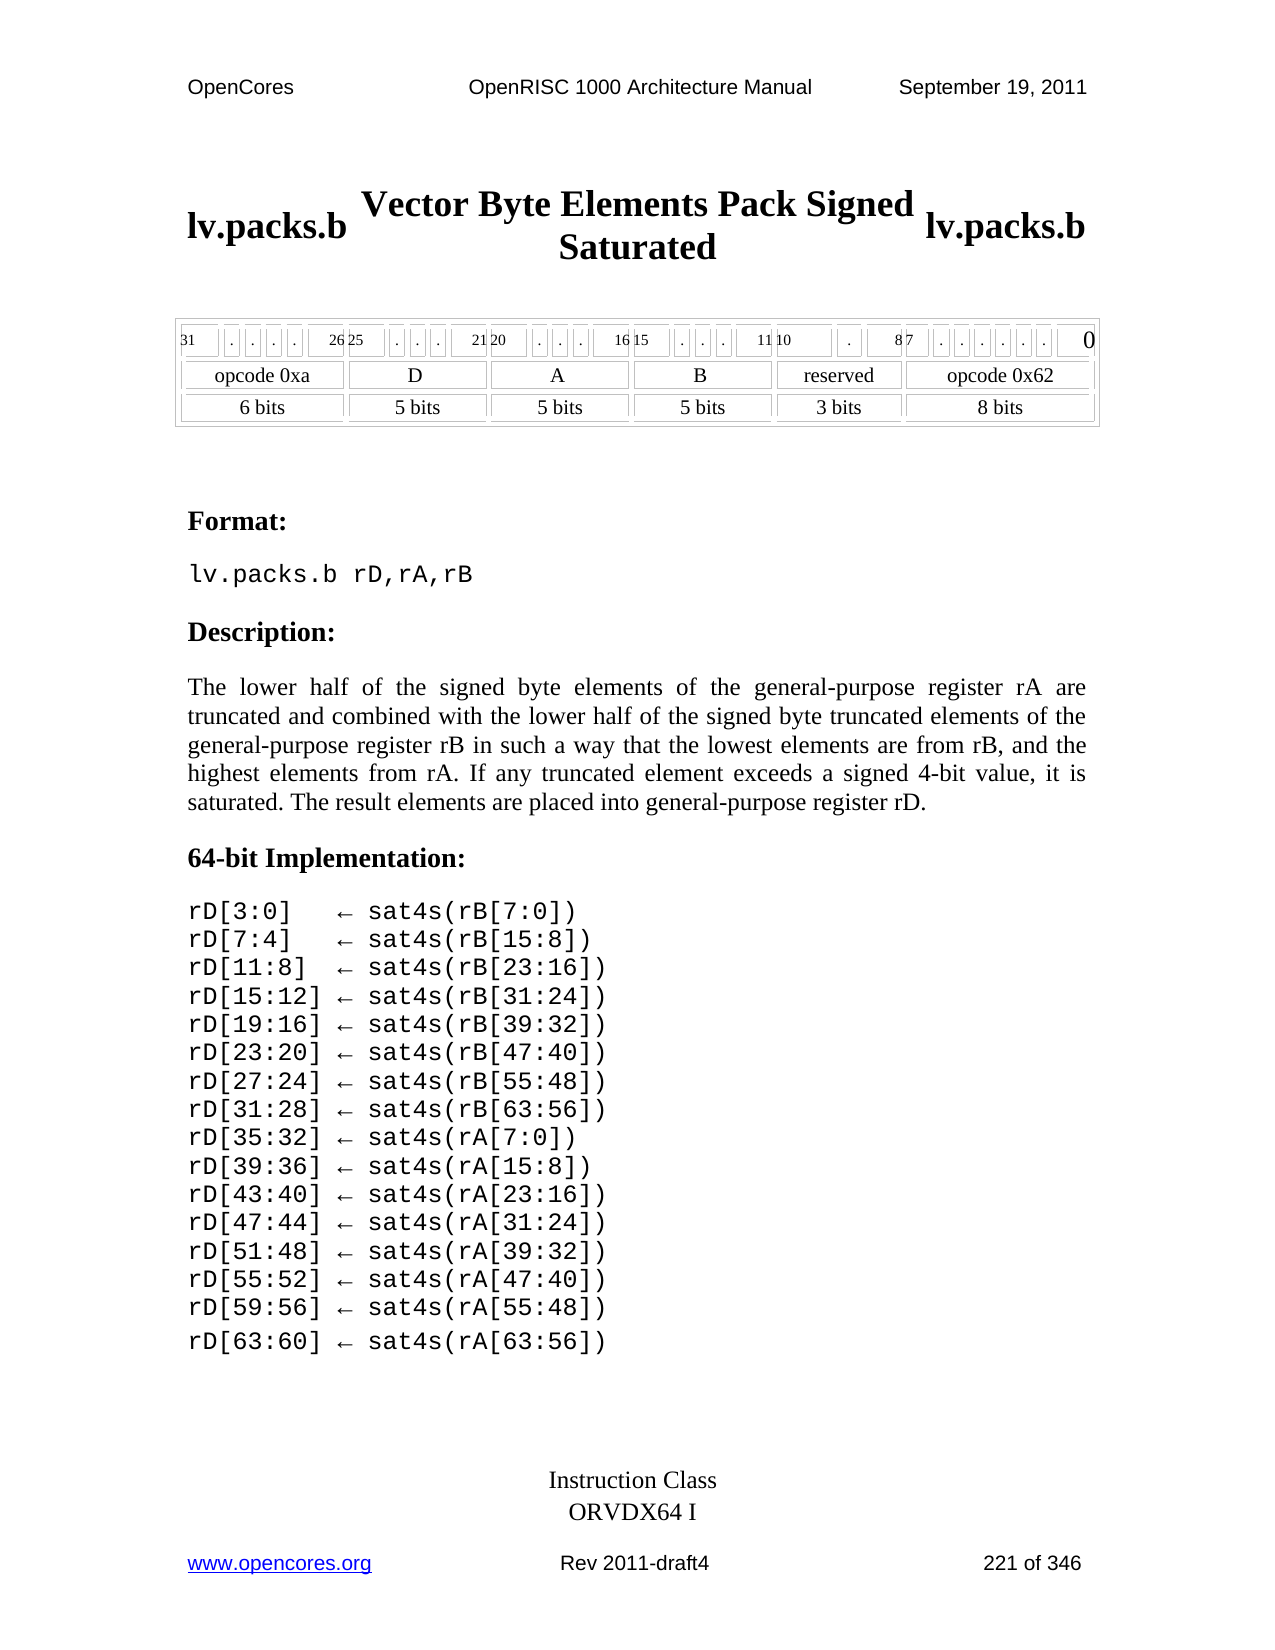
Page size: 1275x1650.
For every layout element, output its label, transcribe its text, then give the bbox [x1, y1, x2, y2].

text Format: [187, 504, 1087, 536]
text The lower half of the signed byte elements of the general-purpose register rA are truncated and combined with the lower half of the signed byte truncated elements of the general-purpose register rB in such a way that the lowest elements are from rB, and the highest elements from rA. If any truncated element exceeds a signed 4-bit value, it is saturated. The result elements are placed into general-purpose register rD. [187, 672, 1087, 816]
text lv.packs.b rD,rA,rB [187, 561, 1087, 590]
text rD[3:0] ← sat4s(rB[7:0]) rD[7:4] ← sat4s(rB[15:8]) rD[11:8] ← sat4s(rB[23:16]) rD[15:12] ← sat4s(rB[31:24]) rD[19:16] ← sat4s(rB[39:32]) rD[23:20] ← sat4s(rB[47:40]) rD[27:24] ← sat4s(rB[55:48]) rD[31:28] ← sat4s(rB[63:56]) rD[35:32] ← sat4s(rA[7:0]) rD[39:36] ← sat4s(rA[15:8]) rD[43:40] ← sat4s(rA[23:16]) rD[47:44] ← sat4s(rA[31:24]) rD[51:48] ← sat4s(rA[39:32]) rD[55:52] ← sat4s(rA[47:40]) rD[59:56] ← sat4s(rA[55:48]) rD[63:60] ← sat4s(rA[63:56]) [187, 898, 1087, 1357]
text 64-bit Implementation: [187, 841, 1087, 873]
text Description: [187, 615, 1087, 647]
